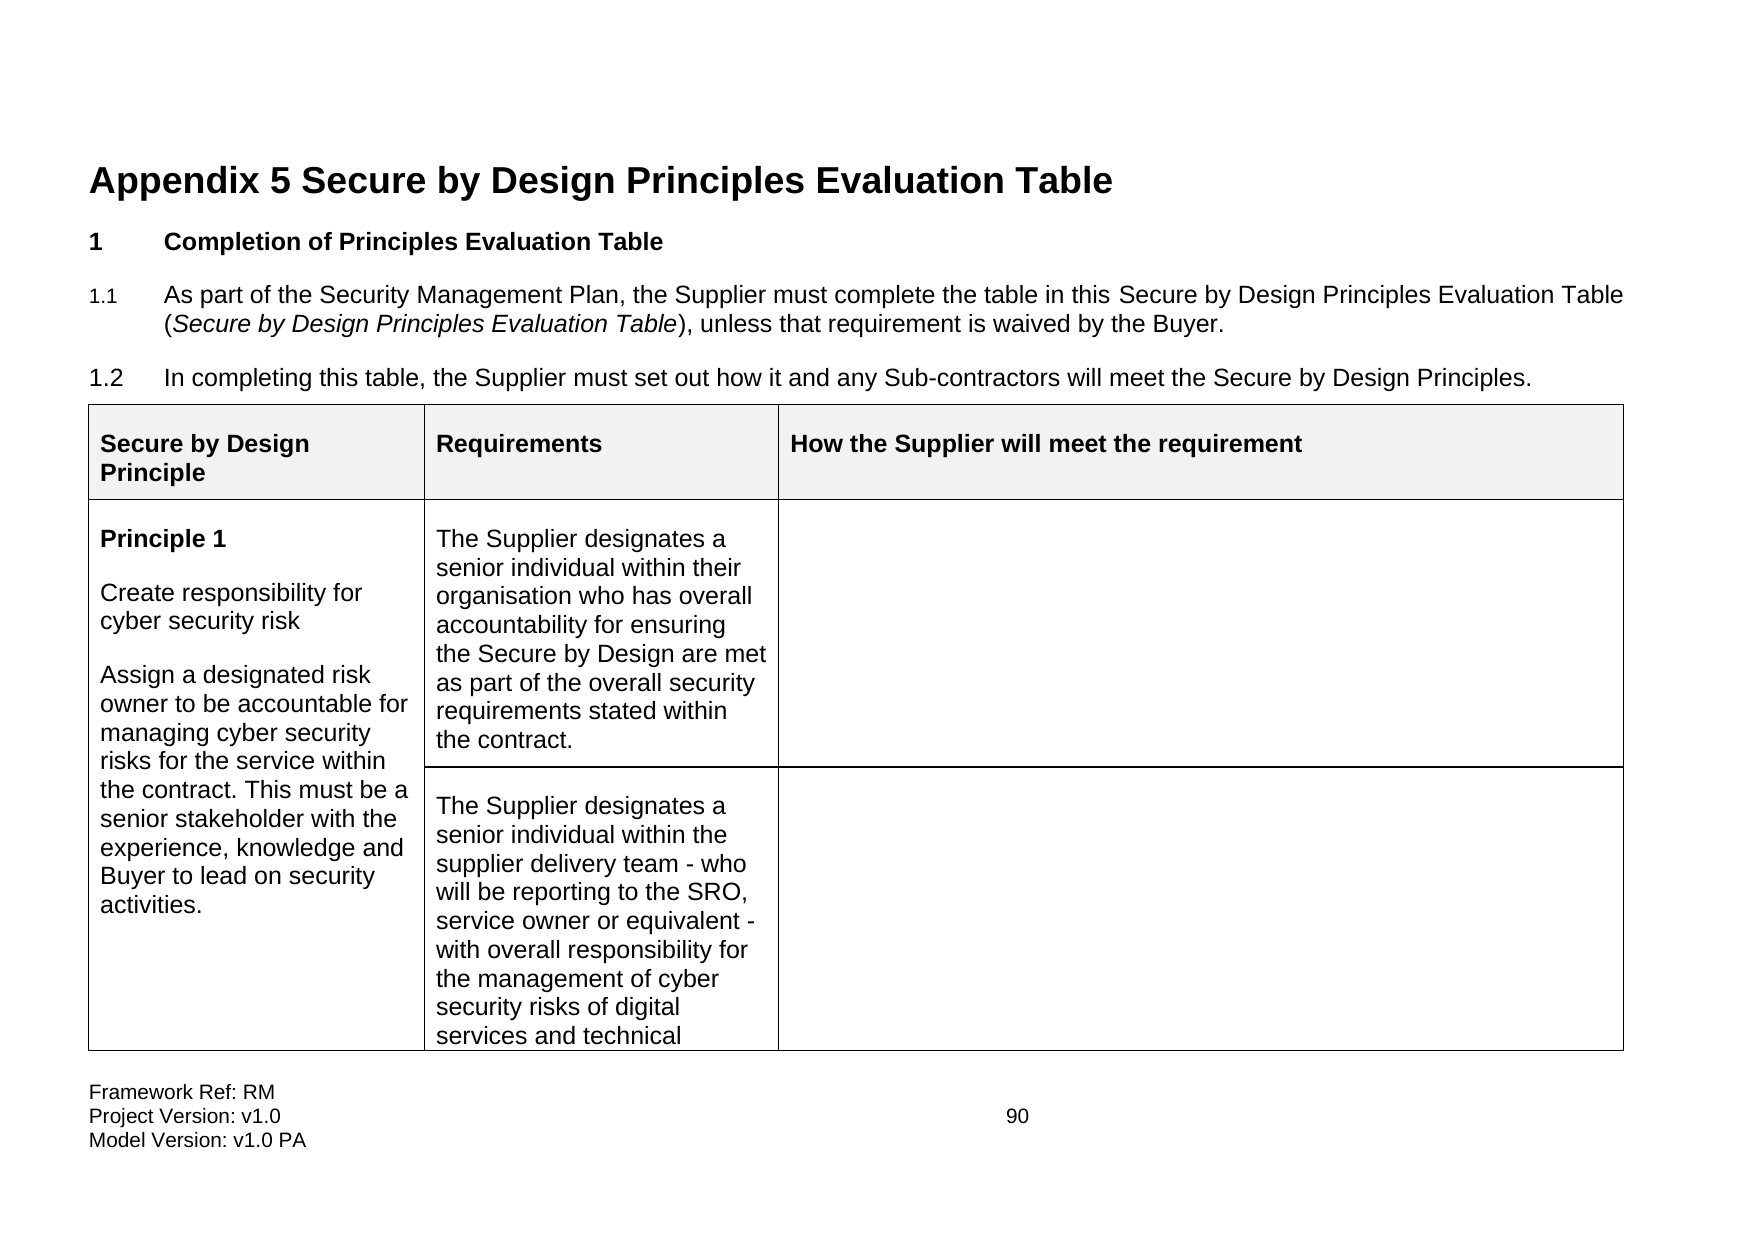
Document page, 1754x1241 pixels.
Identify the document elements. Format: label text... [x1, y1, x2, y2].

table_cell [779, 768, 1623, 1050]
table_cell The Supplier designates a senior individual within their organisation who has overall accountability for ensuring the Secure by Design are met as part of the overall security requirements stated within the contract. [425, 500, 778, 766]
table_cell The Supplier designates a senior individual within the supplier delivery team - who will be reporting to the SRO, service owner or equivalent - with overall responsibility for the management of cyber security risks of digital services and technical [425, 768, 778, 1050]
table_cell [779, 500, 1623, 766]
table_header Secure by Design Principle [89, 405, 424, 499]
list Secure by Design Principles Evaluation Table [89, 159, 1665, 202]
table_header How the Supplier will meet the requirement [779, 405, 1623, 499]
table_header Requirements [425, 405, 778, 499]
table_cell Principle 1 Create responsibility for cyber security risk Assign a designated risk owner to be accountable for managing cyber security risks for the service within the contract. This must be a senior stakeholder with the experience, knowledge and Buyer to lead on security activities. [89, 500, 424, 1050]
list Completion of Principles Evaluation Table [89, 227, 1665, 256]
list As part of the Security Management Plan, the Supplier must complete the table in this Appendix 5 (Secure by Design Principles Evaluation Table), unless that requirement is waived by the Buyer. [89, 281, 1665, 338]
list In completing this table, the Supplier must set out how it and any Sub-contractors will meet the Secure by Design Principles. [89, 363, 1665, 392]
